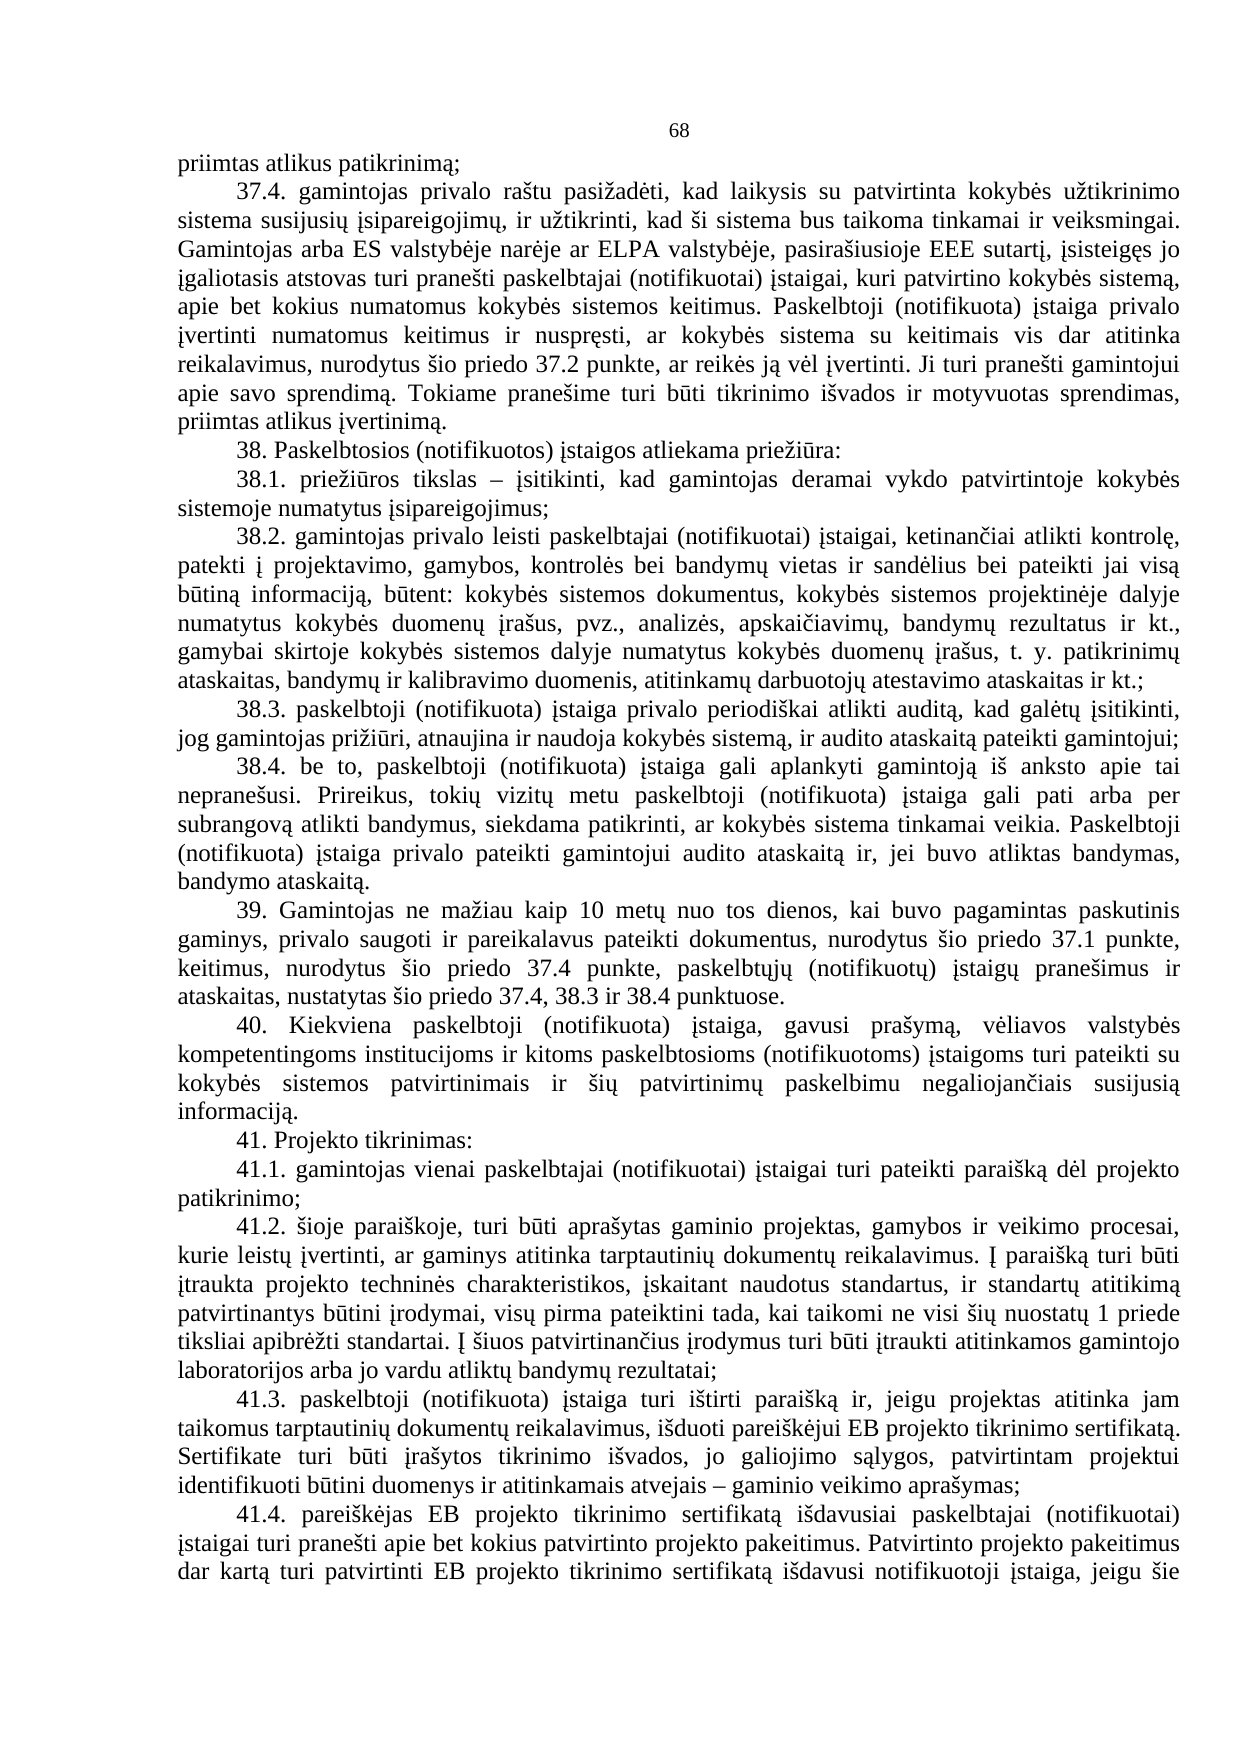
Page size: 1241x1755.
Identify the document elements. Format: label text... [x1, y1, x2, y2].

text 41. Projekto tikrinimas: [177, 1125, 1181, 1154]
text priimtas atlikus patikrinimą; [177, 148, 1181, 176]
text 38. Paskelbtosios (notifikuotos) įstaigos atliekama priežiūra: [177, 435, 1181, 464]
text 38.2. gamintojas privalo leisti paskelbtajai (notifikuotai) įstaigai, ketinančiai atlikti kontrolę, patekti į projektavimo, gamybos, kontrolės bei bandymų vietas ir sandėlius bei pateikti jai visą būtiną informaciją, būtent: kokybės sistemos dokumentus, kokybės sistemos projektinėje dalyje numatytus kokybės duomenų įrašus, pvz., analizės, apskaičiavimų, bandymų rezultatus ir kt., gamybai skirtoje kokybės sistemos dalyje numatytus kokybės duomenų įrašus, t. y. patikrinimų ataskaitas, bandymų ir kalibravimo duomenis, atitinkamų darbuotojų atestavimo ataskaitas ir kt.; [177, 521, 1181, 694]
text 39. Gamintojas ne mažiau kaip 10 metų nuo tos dienos, kai buvo pagamintas paskutinis gaminys, privalo saugoti ir pareikalavus pateikti dokumentus, nurodytus šio priedo 37.1 punkte, keitimus, nurodytus šio priedo 37.4 punkte, paskelbtųjų (notifikuotų) įstaigų pranešimus ir ataskaitas, nustatytas šio priedo 37.4, 38.3 ir 38.4 punktuose. [177, 895, 1181, 1010]
text 41.2. šioje paraiškoje, turi būti aprašytas gaminio projektas, gamybos ir veikimo procesai, kurie leistų įvertinti, ar gaminys atitinka tarptautinių dokumentų reikalavimus. Į paraišką turi būti įtraukta projekto techninės charakteristikos, įskaitant naudotus standartus, ir standartų atitikimą patvirtinantys būtini įrodymai, visų pirma pateiktini tada, kai taikomi ne visi šių nuostatų 1 priede tiksliai apibrėžti standartai. Į šiuos patvirtinančius įrodymus turi būti įtraukti atitinkamos gamintojo laboratorijos arba jo vardu atliktų bandymų rezultatai; [177, 1211, 1181, 1384]
text 38.3. paskelbtoji (notifikuota) įstaiga privalo periodiškai atlikti auditą, kad galėtų įsitikinti, jog gamintojas prižiūri, atnaujina ir naudoja kokybės sistemą, ir audito ataskaitą pateikti gamintojui; [177, 694, 1181, 751]
text 41.3. paskelbtoji (notifikuota) įstaiga turi ištirti paraišką ir, jeigu projektas atitinka jam taikomus tarptautinių dokumentų reikalavimus, išduoti pareiškėjui EB projekto tikrinimo sertifikatą. Sertifikate turi būti įrašytos tikrinimo išvados, jo galiojimo sąlygos, patvirtintam projektui identifikuoti būtini duomenys ir atitinkamais atvejais – gaminio veikimo aprašymas; [177, 1384, 1181, 1499]
text 41.1. gamintojas vienai paskelbtajai (notifikuotai) įstaigai turi pateikti paraišką dėl projekto patikrinimo; [177, 1154, 1181, 1211]
text 38.4. be to, paskelbtoji (notifikuota) įstaiga gali aplankyti gamintoją iš anksto apie tai nepranešusi. Prireikus, tokių vizitų metu paskelbtoji (notifikuota) įstaiga gali pati arba per subrangovą atlikti bandymus, siekdama patikrinti, ar kokybės sistema tinkamai veikia. Paskelbtoji (notifikuota) įstaiga privalo pateikti gamintojui audito ataskaitą ir, jei buvo atliktas bandymas, bandymo ataskaitą. [177, 751, 1181, 895]
text 37.4. gamintojas privalo raštu pasižadėti, kad laikysis su patvirtinta kokybės užtikrinimo sistema susijusių įsipareigojimų, ir užtikrinti, kad ši sistema bus taikoma tinkamai ir veiksmingai. Gamintojas arba ES valstybėje narėje ar ELPA valstybėje, pasirašiusioje EEE sutartį, įsisteigęs jo įgaliotasis atstovas turi pranešti paskelbtajai (notifikuotai) įstaigai, kuri patvirtino kokybės sistemą, apie bet kokius numatomus kokybės sistemos keitimus. Paskelbtoji (notifikuota) įstaiga privalo įvertinti numatomus keitimus ir nuspręsti, ar kokybės sistema su keitimais vis dar atitinka reikalavimus, nurodytus šio priedo 37.2 punkte, ar reikės ją vėl įvertinti. Ji turi pranešti gamintojui apie savo sprendimą. Tokiame pranešime turi būti tikrinimo išvados ir motyvuotas sprendimas, priimtas atlikus įvertinimą. [177, 176, 1181, 435]
text 40. Kiekviena paskelbtoji (notifikuota) įstaiga, gavusi prašymą, vėliavos valstybės kompetentingoms institucijoms ir kitoms paskelbtosioms (notifikuotoms) įstaigoms turi pateikti su kokybės sistemos patvirtinimais ir šių patvirtinimų paskelbimu negaliojančiais susijusią informaciją. [177, 1010, 1181, 1125]
text 38.1. priežiūros tikslas – įsitikinti, kad gamintojas deramai vykdo patvirtintoje kokybės sistemoje numatytus įsipareigojimus; [177, 464, 1181, 521]
text 41.4. pareiškėjas EB projekto tikrinimo sertifikatą išdavusiai paskelbtajai (notifikuotai) įstaigai turi pranešti apie bet kokius patvirtinto projekto pakeitimus. Patvirtinto projekto pakeitimus dar kartą turi patvirtinti EB projekto tikrinimo sertifikatą išdavusi notifikuotoji įstaiga, jeigu šie [177, 1499, 1181, 1585]
